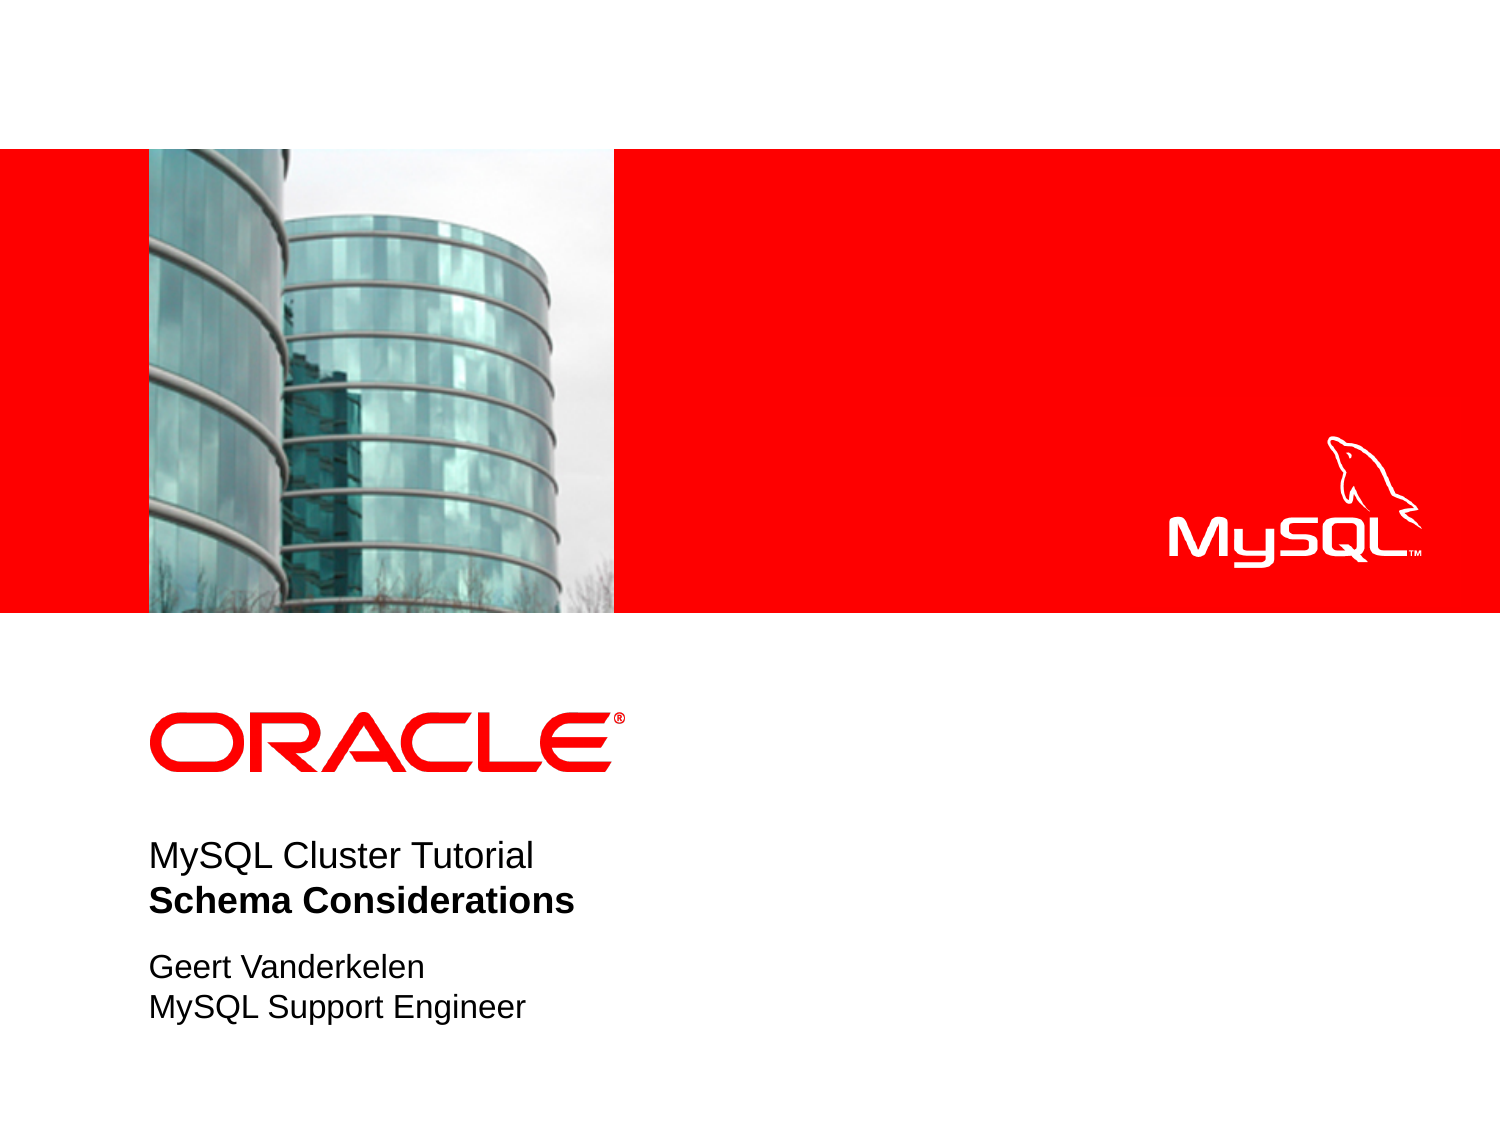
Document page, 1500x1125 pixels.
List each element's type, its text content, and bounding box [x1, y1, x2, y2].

picture [150, 712, 625, 772]
text_box Geert Vanderkelen MySQL Support Engineer [133, 937, 1184, 1063]
title MySQL Cluster Tutorial Schema Considerations [133, 787, 1409, 929]
picture [0, 149, 1500, 613]
